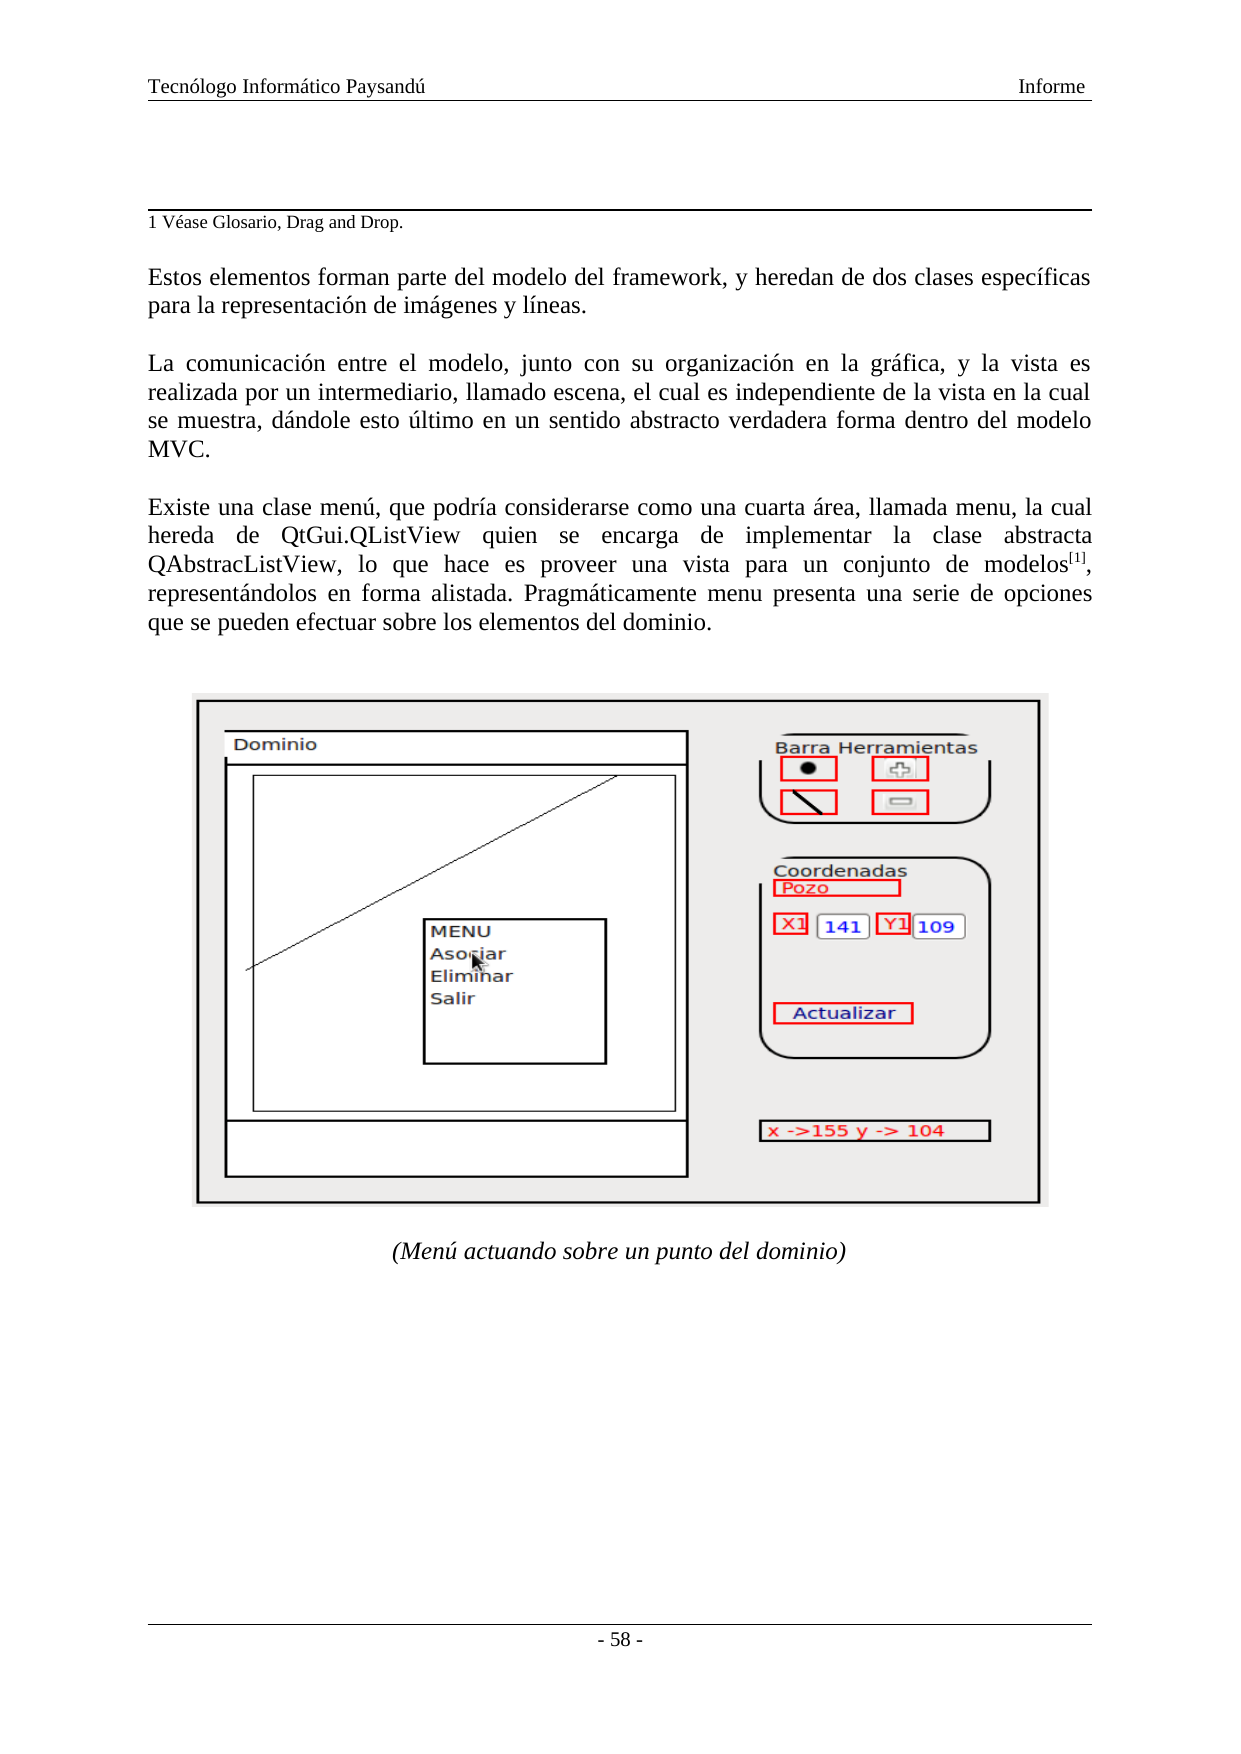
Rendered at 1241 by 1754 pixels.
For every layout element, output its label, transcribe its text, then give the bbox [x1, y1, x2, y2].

text Existe una clase menú, que podría considerarse como una cuarta área, llamada menu, la cual hereda de QtGui.QListView quien se encarga de implementar la clase abstracta QAbstracListView, lo que hace es proveer una vista para un conjunto de modelos[1], representándolos en forma alistada. Pragmáticamente menu presenta una serie de opciones que se pueden efectuar sobre los elementos del dominio. [148, 492, 1092, 636]
text Estos elementos forman parte del modelo del framework, y heredan de dos clases específicas para la representación de imágenes y líneas. [148, 262, 1092, 319]
text 1 Véase Glosario, Drag and Drop. [148, 211, 1092, 233]
picture [191, 693, 1049, 1207]
text La comunicación entre el modelo, junto con su organización en la gráfica, y la vista es realizada por un intermediario, llamado escena, el cual es independiente de la vista en la cual se muestra, dándole esto último en un sentido abstracto verdadera forma dentro del modelo MVC. [148, 348, 1092, 463]
text (Menú actuando sobre un punto del dominio) [148, 1236, 1092, 1264]
